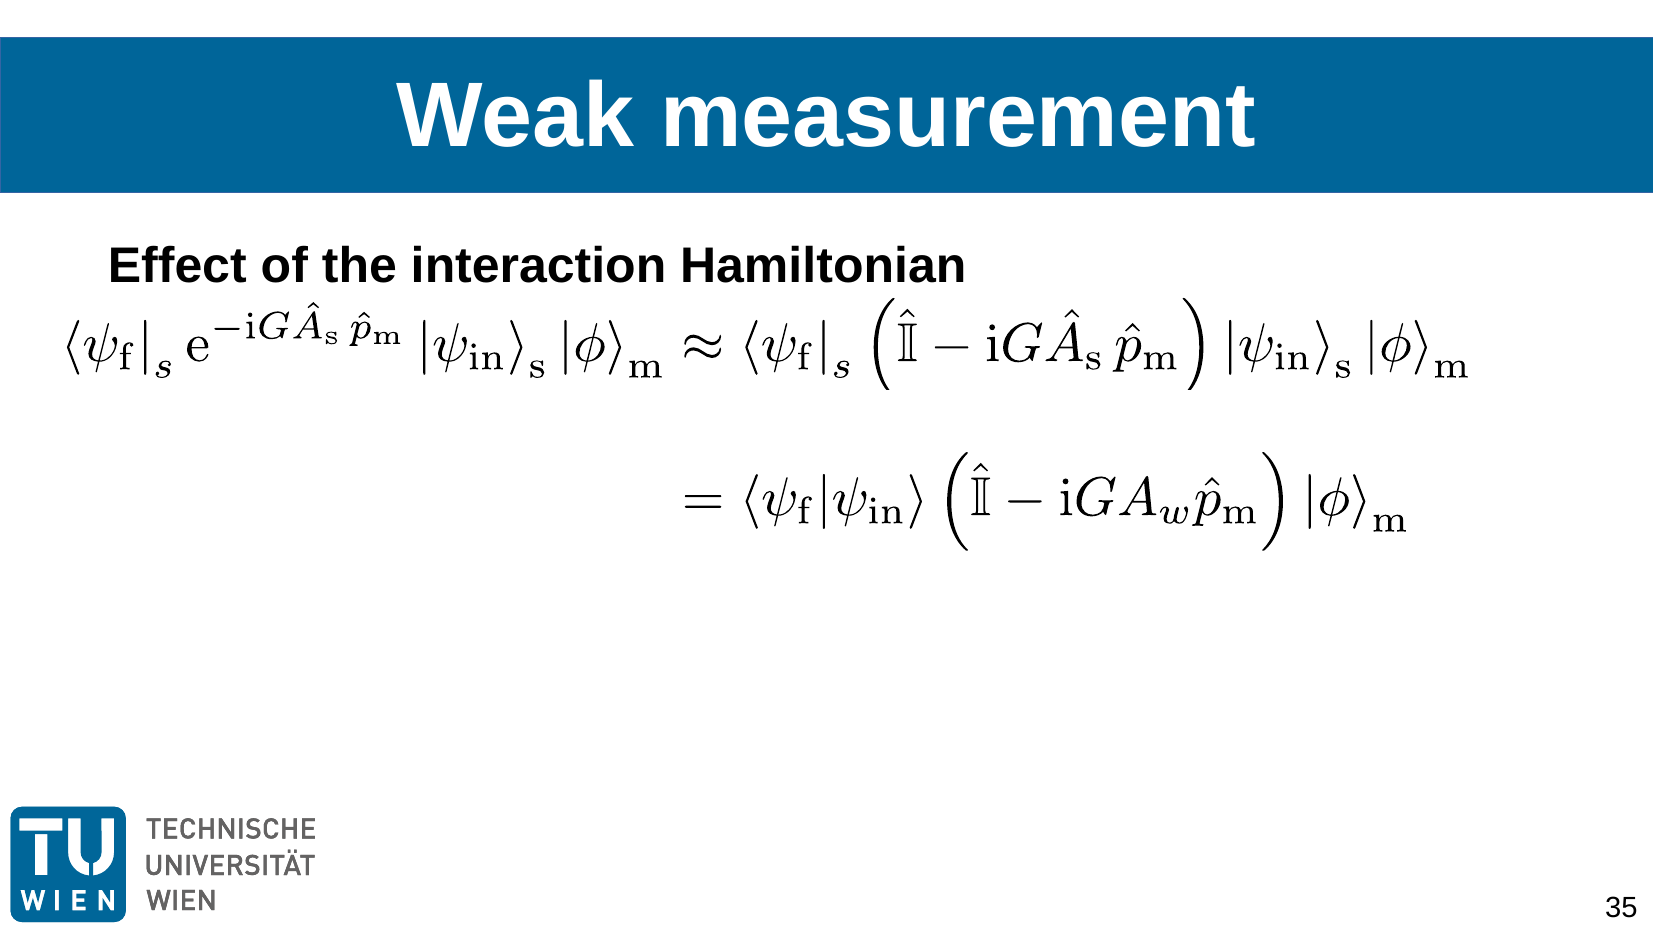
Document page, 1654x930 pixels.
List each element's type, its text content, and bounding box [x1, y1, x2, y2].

picture [45, 285, 1485, 390]
picture [675, 431, 1426, 552]
list Effect of the interaction Hamiltonian [107, 236, 1186, 285]
title Weak measurement [0, 37, 1653, 193]
